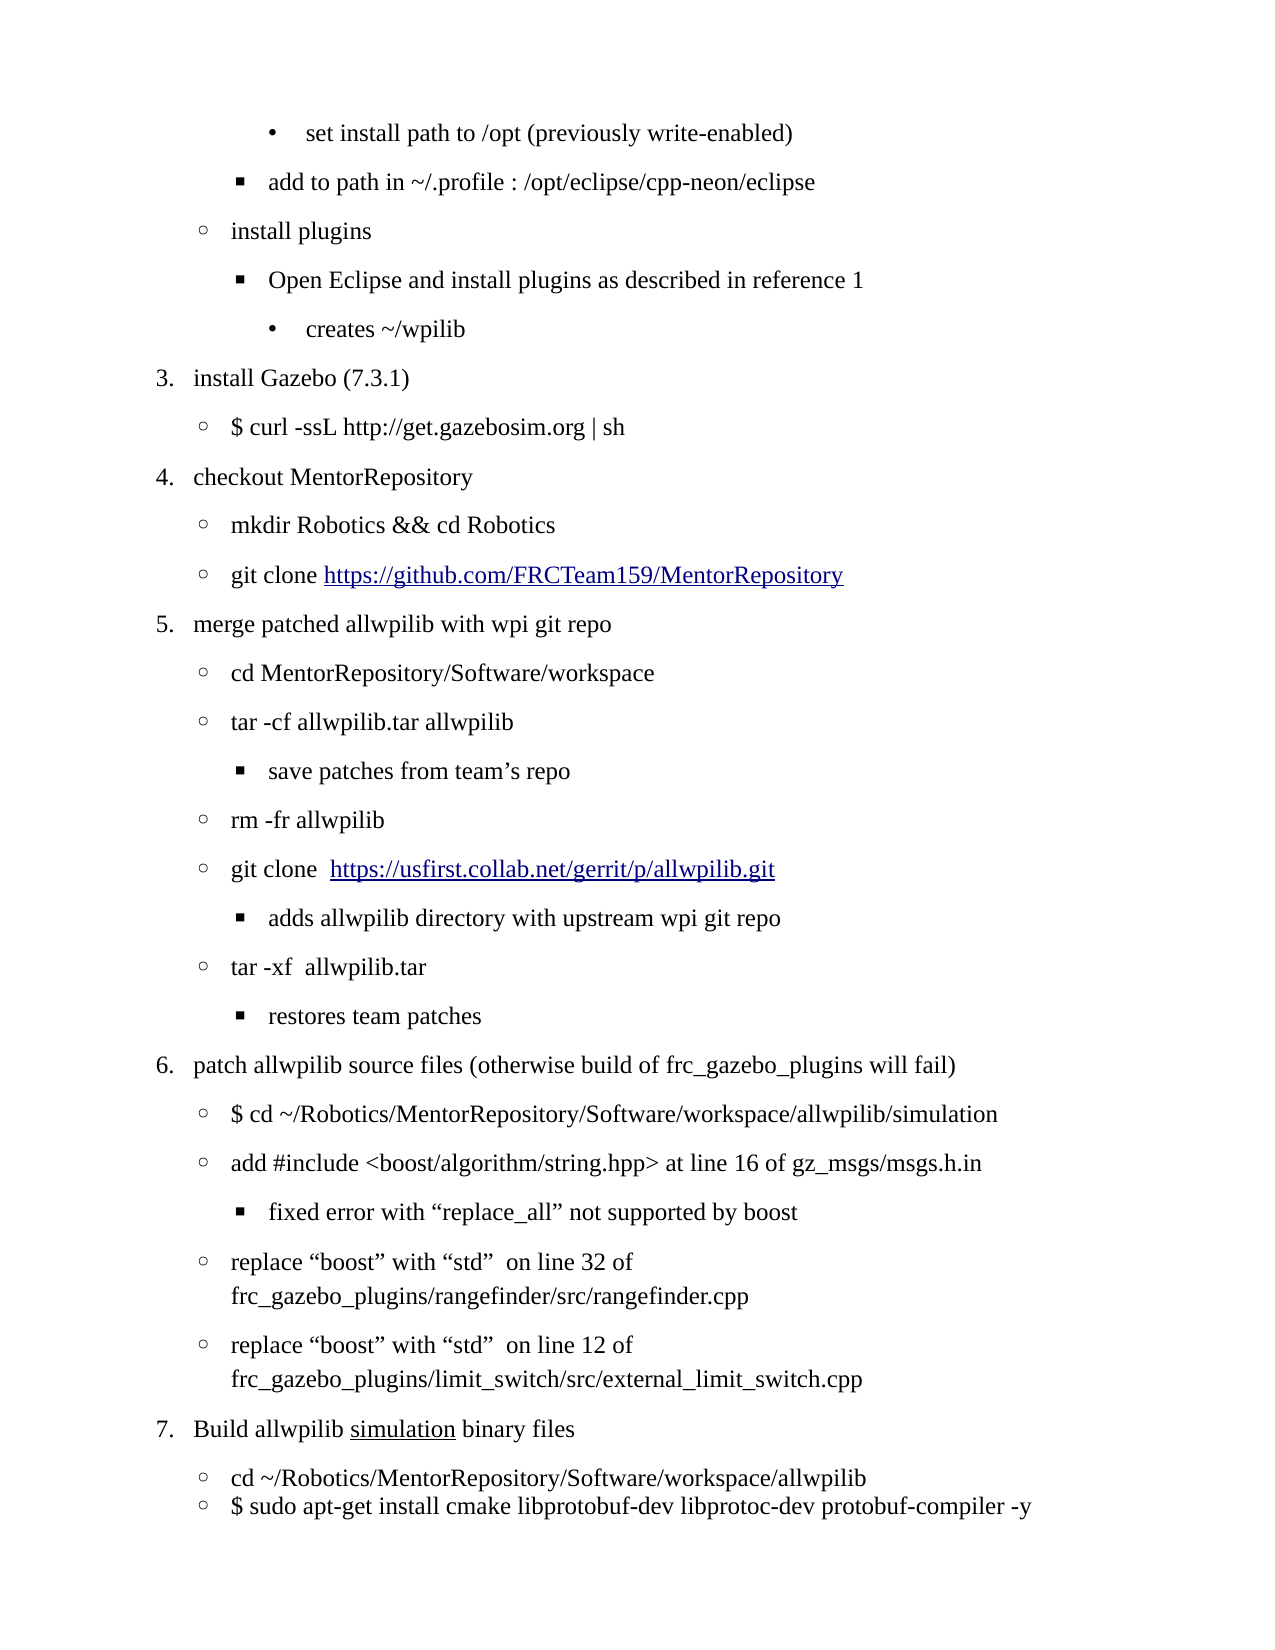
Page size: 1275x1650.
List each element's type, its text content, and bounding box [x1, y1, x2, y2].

list add #include <boost/algorithm/string.hpp> at line 16 of gz_msgs/msgs.h.in [193, 1148, 1157, 1177]
list tar -xf allwpilib.tar [193, 952, 1157, 981]
list install Gazebo (7.3.1) [156, 363, 1157, 392]
list git clone https://github.com/FRCTeam159/MentorRepository [193, 560, 1157, 588]
list $ sudo apt-get install cmake libprotobuf-dev libprotoc-dev protobuf-compiler -y [193, 1491, 1157, 1520]
list checkout MentorRepository [156, 462, 1157, 490]
list add to path in ~/.profile : /opt/eclipse/cpp-neon/eclipse [231, 167, 1157, 196]
list Build allwpilib simulation binary files [156, 1414, 1157, 1442]
list creates ~/wpilib [268, 314, 1157, 343]
list $ cd ~/Robotics/MentorRepository/Software/workspace/allwpilib/simulation [193, 1099, 1157, 1128]
list adds allwpilib directory with upstream wpi git repo [231, 903, 1157, 932]
list restores team patches [231, 1001, 1157, 1030]
list fixed error with “replace_all” not supported by boost [231, 1197, 1157, 1226]
list git clone https://usfirst.collab.net/gerrit/p/allwpilib.git [193, 854, 1157, 883]
list cd MentorRepository/Software/workspace [193, 658, 1157, 687]
list replace “boost” with “std” on line 12 of frc_gazebo_plugins/limit_switch/src/external_limit_switch.cpp [193, 1330, 1157, 1393]
list replace “boost” with “std” on line 32 of frc_gazebo_plugins/rangefinder/src/rangefinder.cpp [193, 1247, 1157, 1310]
list tar -cf allwpilib.tar allwpilib [193, 707, 1157, 736]
list patch allwpilib source files (otherwise build of frc_gazebo_plugins will fail) [156, 1050, 1157, 1079]
list merge patched allwpilib with wpi git repo [156, 609, 1157, 637]
list install plugins [193, 216, 1157, 245]
list set install path to /opt (previously write-enabled) [268, 118, 1157, 147]
list rm -fr allwpilib [193, 805, 1157, 834]
list mkdir Robotics && cd Robotics [193, 511, 1157, 539]
list $ curl -ssL http://get.gazebosim.org | sh [193, 412, 1157, 441]
list save patches from team’s repo [231, 756, 1157, 785]
list cd ~/Robotics/MentorRepository/Software/workspace/allwpilib [193, 1463, 1157, 1491]
list Open Eclipse and install plugins as described in reference 1 [231, 265, 1157, 294]
